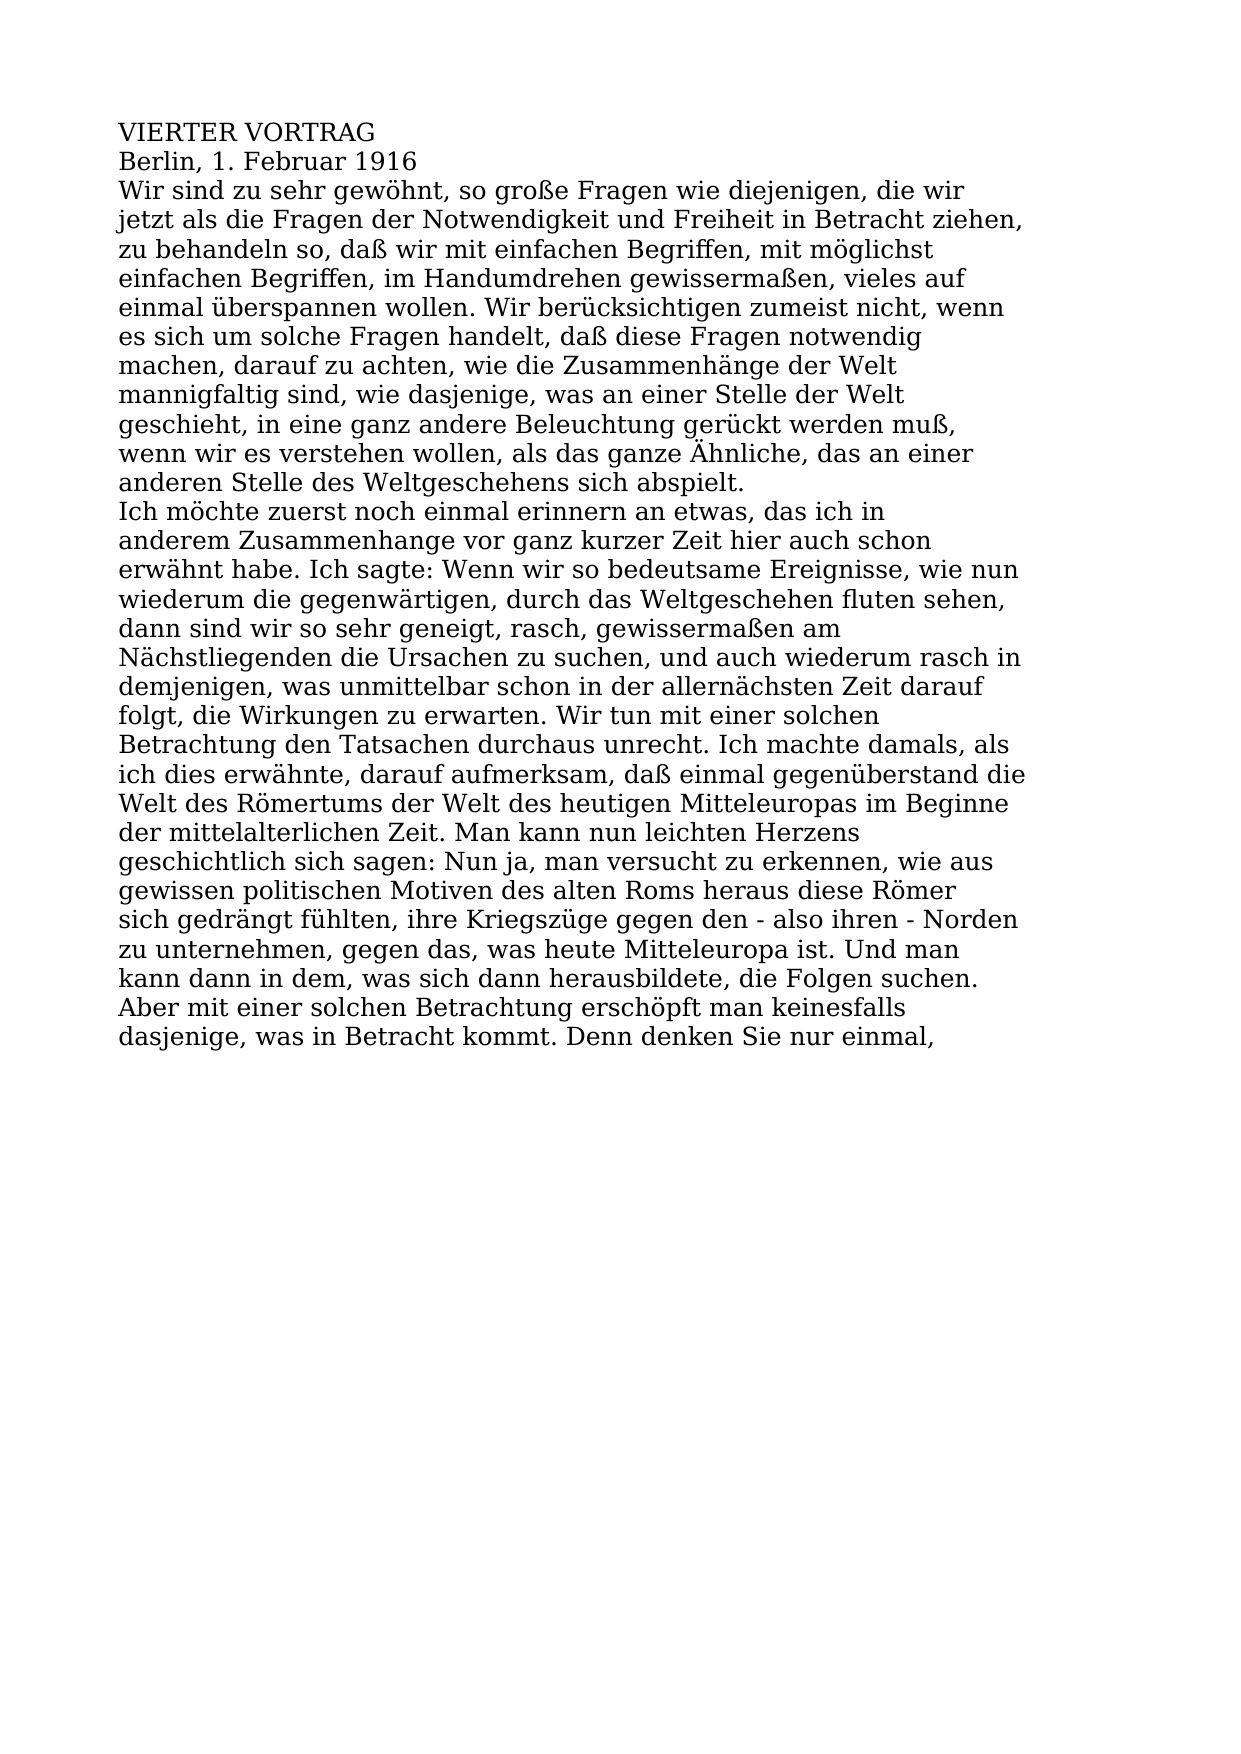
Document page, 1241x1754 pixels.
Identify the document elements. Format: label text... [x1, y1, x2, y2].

text sich gedrängt fühlten, ihre Kriegszüge gegen den - also ihren - Norden [118, 906, 1122, 935]
text anderen Stelle des Weltgeschehens sich abspielt. [118, 468, 1122, 497]
text es sich um solche Fragen handelt, daß diese Fragen notwendig [118, 322, 1122, 351]
text zu behandeln so, daß wir mit einfachen Begriffen, mit möglichst [118, 235, 1122, 264]
text Welt des Römertums der Welt des heutigen Mitteleuropas im Beginne [118, 789, 1122, 818]
text Berlin, 1. Februar 1916 [118, 147, 1122, 176]
text wenn wir es verstehen wollen, als das ganze Ähnliche, das an einer [118, 439, 1122, 468]
text kann dann in dem, was sich dann herausbildete, die Folgen suchen. [118, 964, 1122, 993]
text Nächstliegenden die Ursachen zu suchen, und auch wiederum rasch in [118, 643, 1122, 672]
text zu unternehmen, gegen das, was heute Mitteleuropa ist. Und man [118, 935, 1122, 964]
text Aber mit einer solchen Betrachtung erschöpft man keinesfalls [118, 993, 1122, 1022]
text einfachen Begriffen, im Handumdrehen gewissermaßen, vieles auf [118, 264, 1122, 293]
text Ich möchte zuerst noch einmal erinnern an etwas, das ich in [118, 497, 1122, 526]
text anderem Zusammenhange vor ganz kurzer Zeit hier auch schon [118, 526, 1122, 556]
text dasjenige, was in Betracht kommt. Denn denken Sie nur einmal, [118, 1022, 1122, 1051]
text wiederum die gegenwärtigen, durch das Weltgeschehen fluten sehen, [118, 585, 1122, 614]
text demjenigen, was unmittelbar schon in der allernächsten Zeit darauf [118, 672, 1122, 701]
text jetzt als die Fragen der Notwendigkeit und Freiheit in Betracht ziehen, [118, 206, 1122, 235]
text Wir sind zu sehr gewöhnt, so große Fragen wie diejenigen, die wir [118, 176, 1122, 206]
text dann sind wir so sehr geneigt, rasch, gewissermaßen am [118, 614, 1122, 643]
text geschieht, in eine ganz andere Beleuchtung gerückt werden muß, [118, 410, 1122, 439]
text geschichtlich sich sagen: Nun ja, man versucht zu erkennen, wie aus [118, 847, 1122, 876]
text ich dies erwähnte, darauf aufmerksam, daß einmal gegenüberstand die [118, 760, 1122, 789]
text folgt, die Wirkungen zu erwarten. Wir tun mit einer solchen [118, 701, 1122, 731]
text Betrachtung den Tatsachen durchaus unrecht. Ich machte damals, als [118, 731, 1122, 760]
text der mittelalterlichen Zeit. Man kann nun leichten Herzens [118, 818, 1122, 847]
text machen, darauf zu achten, wie die Zusammenhänge der Welt [118, 351, 1122, 381]
text erwähnt habe. Ich sagte: Wenn wir so bedeutsame Ereignisse, wie nun [118, 556, 1122, 585]
text gewissen politischen Motiven des alten Roms heraus diese Römer [118, 876, 1122, 906]
text einmal überspannen wollen. Wir berücksichtigen zumeist nicht, wenn [118, 293, 1122, 322]
text mannigfaltig sind, wie dasjenige, was an einer Stelle der Welt [118, 381, 1122, 410]
text VIERTER VORTRAG [118, 118, 1122, 147]
